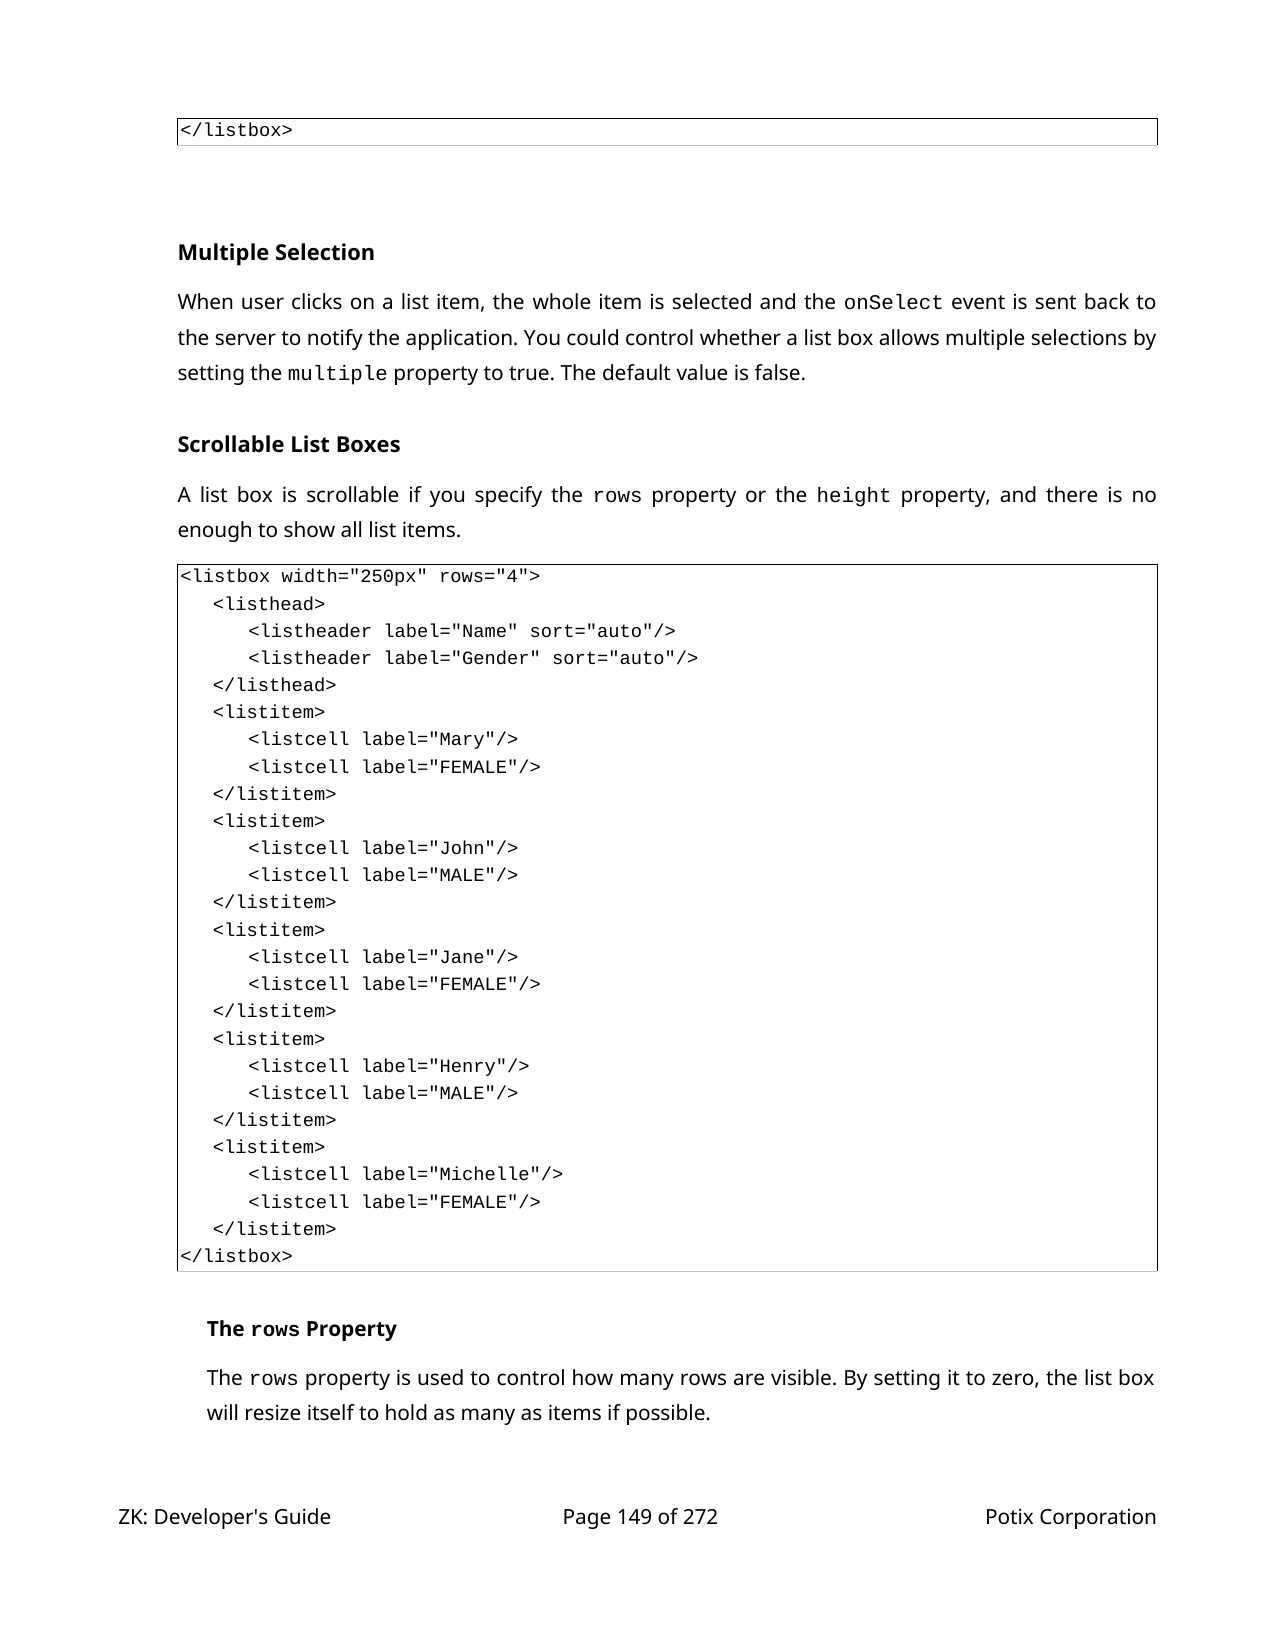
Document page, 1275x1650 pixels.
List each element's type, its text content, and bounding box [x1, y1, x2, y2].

text </listitem> [178, 999, 1157, 1023]
text <listcell label="FEMALE"/> [178, 972, 1157, 996]
text <listhead> [178, 591, 1157, 616]
text <listheader label="Name" sort="auto"/> [178, 618, 1157, 643]
text </listitem> [178, 782, 1157, 806]
text <listcell label="Jane"/> [178, 945, 1157, 969]
text When user clicks on a list item, the whole item is selected and the onSelect event is sent back to the server to notify the application. You could control whether a list box allows multiple selections by setting the multiple property to true. The default value is false. [177, 287, 1157, 387]
text <listitem> [178, 1026, 1157, 1051]
text <listcell label="FEMALE"/> [178, 754, 1157, 779]
text <listcell label="MALE"/> [178, 1081, 1157, 1105]
text <listitem> [178, 809, 1157, 833]
text <listitem> [178, 918, 1157, 942]
text <listheader label="Gender" sort="auto"/> [178, 646, 1157, 670]
text The rows property is used to control how many rows are visible. By setting it to zero, the list box will resize itself to hold as many as items if possible. [207, 1363, 1157, 1427]
text <listitem> [178, 1135, 1157, 1159]
text <listcell label="MALE"/> [178, 863, 1157, 887]
subtitle Scrollable List Boxes [177, 429, 1157, 459]
subtitle Multiple Selection [177, 237, 1157, 267]
text </listitem> [178, 890, 1157, 915]
text <listbox width="250px" rows="4"> [178, 565, 1157, 588]
text <listcell label="Mary"/> [178, 727, 1157, 752]
text <listitem> [178, 700, 1157, 724]
text A list box is scrollable if you specify the rows property or the height property, and there is no enough to show all list items. [177, 480, 1157, 543]
text <listcell label="FEMALE"/> [178, 1189, 1157, 1214]
text <listcell label="Michelle"/> [178, 1162, 1157, 1187]
text <listcell label="Henry"/> [178, 1053, 1157, 1078]
text <listcell label="John"/> [178, 836, 1157, 860]
text </listbox> [178, 1244, 1157, 1271]
text </listhead> [178, 673, 1157, 697]
text </listbox> [178, 119, 1157, 145]
text </listitem> [178, 1217, 1157, 1241]
subtitle The rows Property [207, 1314, 1157, 1342]
text </listitem> [178, 1108, 1157, 1132]
